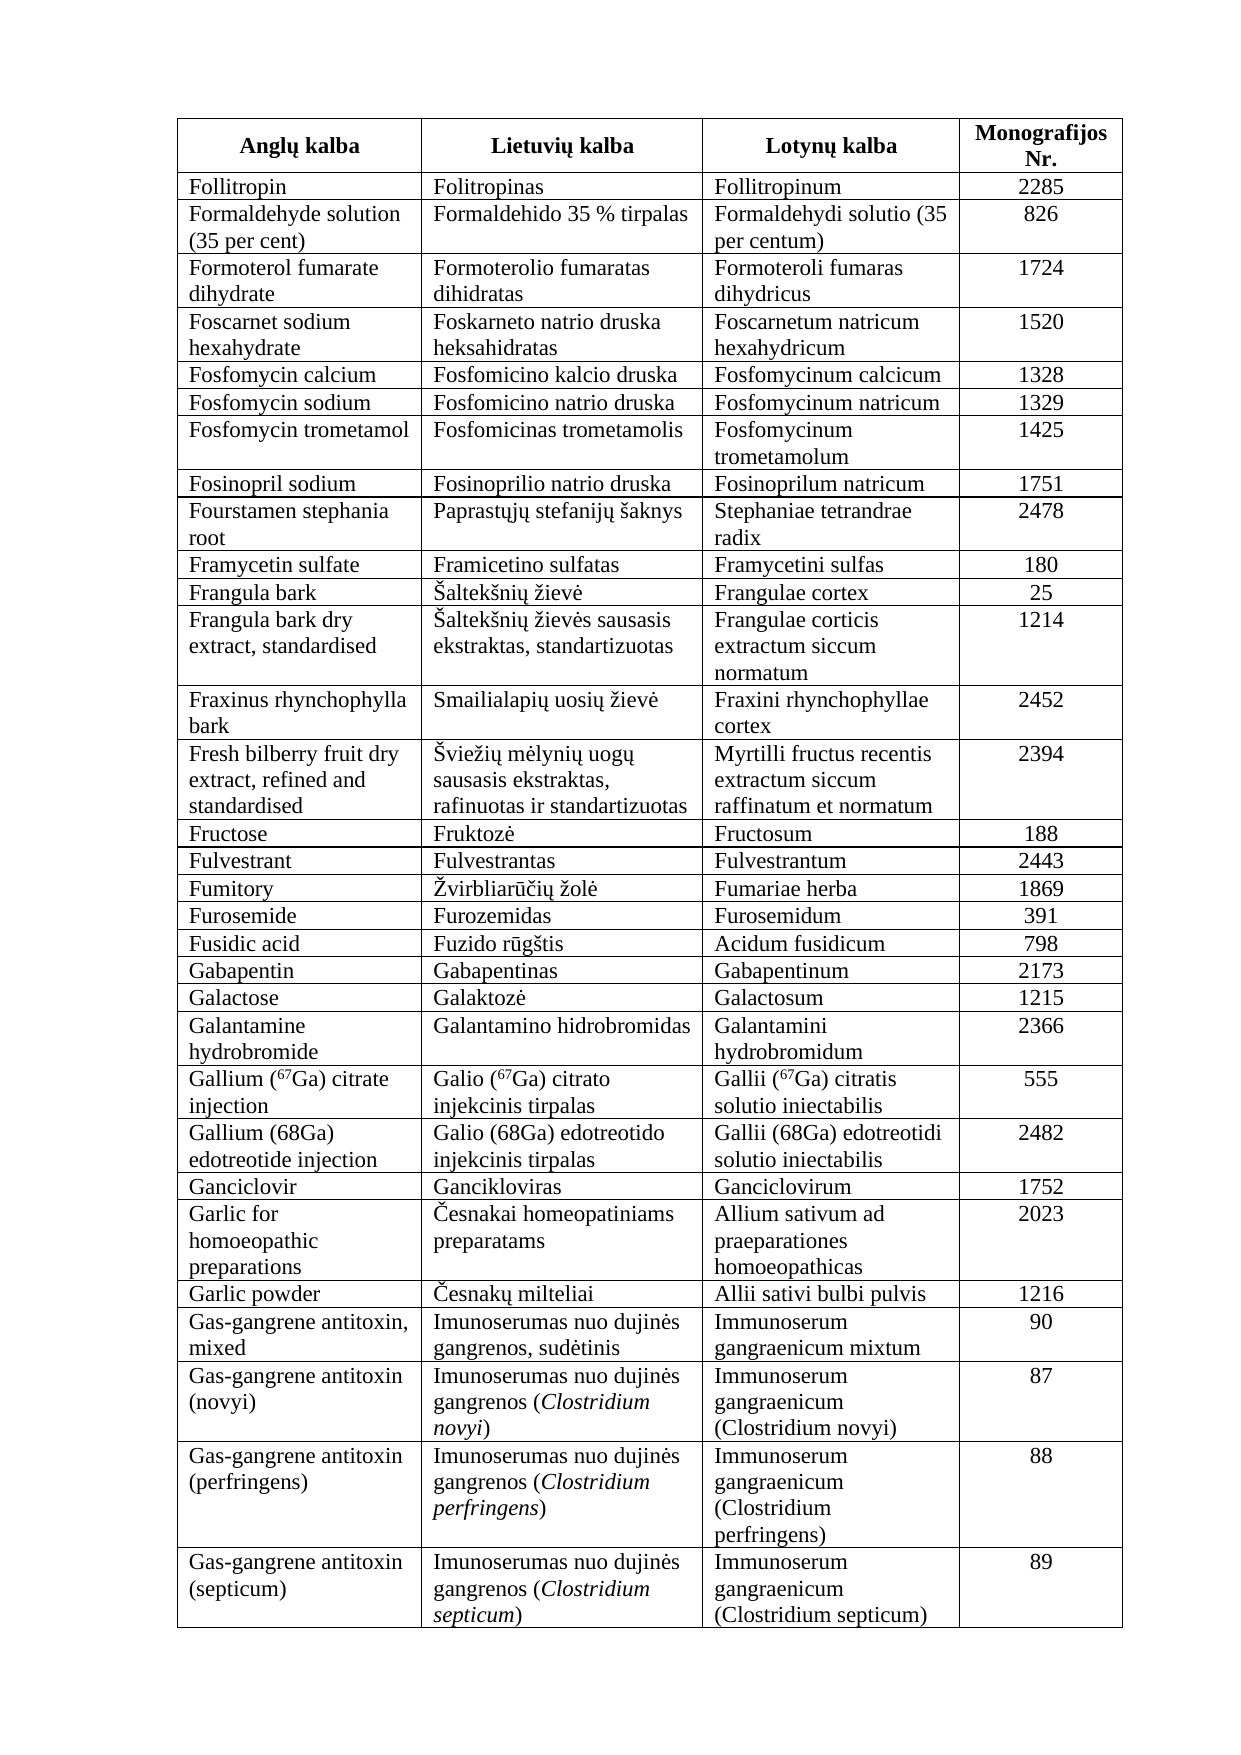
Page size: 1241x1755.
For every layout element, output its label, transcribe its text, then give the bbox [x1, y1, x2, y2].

table_cell Follitropinum [703, 173, 959, 199]
table_cell Allii sativi bulbi pulvis [703, 1281, 959, 1307]
table_cell Gas-gangrene antitoxin (novyi) [178, 1362, 421, 1441]
table_cell 2443 [960, 848, 1122, 874]
table_cell Furosemide [178, 902, 421, 928]
table_cell Furosemidum [703, 902, 959, 928]
table_cell Furozemidas [422, 902, 702, 928]
table_cell Fosfomycinum natricum [703, 389, 959, 415]
table_cell Gas-gangrene antitoxin, mixed [178, 1308, 421, 1361]
table_cell 2452 [960, 686, 1122, 739]
table_cell Imunoserumas nuo dujinės gangrenos (Clostridium septicum) [422, 1548, 702, 1627]
table_cell 90 [960, 1308, 1122, 1361]
table_cell Fresh bilberry fruit dry extract, refined and standardised [178, 740, 421, 819]
table_cell Imunoserumas nuo dujinės gangrenos (Clostridium novyi) [422, 1362, 702, 1441]
table_cell 555 [960, 1066, 1122, 1118]
table_cell 2173 [960, 957, 1122, 983]
table_cell Gallium (67Ga) citrate injection [178, 1066, 421, 1118]
table_cell Fosfomycinum calcicum [703, 362, 959, 388]
table_cell Šaltekšnių žievės sausasis ekstraktas, standartizuotas [422, 606, 702, 685]
table_cell 88 [960, 1442, 1122, 1547]
table_cell Fruktozė [422, 820, 702, 846]
table_cell Fulvestrantum [703, 848, 959, 874]
table_header Monografijos Nr. [960, 119, 1122, 172]
table_cell 1216 [960, 1281, 1122, 1307]
table_cell Fulvestrant [178, 848, 421, 874]
table_cell Formoteroli fumaras dihydricus [703, 254, 959, 307]
table_cell Galactose [178, 984, 421, 1011]
table_cell Fosinoprilio natrio druska [422, 470, 702, 496]
table_cell 25 [960, 579, 1122, 605]
table_cell Gallium (68Ga) edotreotide injection [178, 1119, 421, 1172]
table_cell 1425 [960, 416, 1122, 469]
table_cell Formaldehido 35 % tirpalas [422, 200, 702, 253]
table_cell Framicetino sulfatas [422, 551, 702, 578]
table_cell Fosfomycin trometamol [178, 416, 421, 469]
table_cell 2285 [960, 173, 1122, 199]
table_cell Šaltekšnių žievė [422, 579, 702, 605]
table_cell Fosfomycinum trometamolum [703, 416, 959, 469]
table_cell Fraxinus rhynchophylla bark [178, 686, 421, 739]
table_header Anglų kalba [178, 119, 421, 172]
table_cell Fosfomicinas trometamolis [422, 416, 702, 469]
table_cell 188 [960, 820, 1122, 846]
table_cell Žvirbliarūčių žolė [422, 875, 702, 901]
table_cell Imunoserumas nuo dujinės gangrenos (Clostridium perfringens) [422, 1442, 702, 1547]
table_cell Immunoserum gangraenicum (Clostridium perfringens) [703, 1442, 959, 1547]
table_cell Frangula bark dry extract, standardised [178, 606, 421, 685]
table_cell Paprastųjų stefanijų šaknys [422, 498, 702, 550]
table_cell Follitropin [178, 173, 421, 199]
table_cell Česnakai homeopatiniams preparatams [422, 1200, 702, 1279]
table_cell 391 [960, 902, 1122, 928]
table_cell Garlic powder [178, 1281, 421, 1307]
table_cell Galantamine hydrobromide [178, 1012, 421, 1064]
table_cell Česnakų milteliai [422, 1281, 702, 1307]
table_cell Fosfomicino natrio druska [422, 389, 702, 415]
table_cell Frangula bark [178, 579, 421, 605]
table_cell Immunoserum gangraenicum mixtum [703, 1308, 959, 1361]
table_cell 1752 [960, 1173, 1122, 1199]
table_header Lietuvių kalba [422, 119, 702, 172]
table_cell Imunoserumas nuo dujinės gangrenos, sudėtinis [422, 1308, 702, 1361]
table_cell Formoterol fumarate dihydrate [178, 254, 421, 307]
table_cell Framycetini sulfas [703, 551, 959, 578]
table_cell Fructose [178, 820, 421, 846]
table_cell 1215 [960, 984, 1122, 1011]
table_cell Gabapentin [178, 957, 421, 983]
table_cell Frangulae corticis extractum siccum normatum [703, 606, 959, 685]
table_cell Immunoserum gangraenicum (Clostridium septicum) [703, 1548, 959, 1627]
table_cell Gas-gangrene antitoxin (septicum) [178, 1548, 421, 1627]
table_cell 1724 [960, 254, 1122, 307]
table_cell 2478 [960, 498, 1122, 550]
table_cell Frangulae cortex [703, 579, 959, 605]
table_cell Galactosum [703, 984, 959, 1011]
table_cell 2394 [960, 740, 1122, 819]
table_cell Šviežių mėlynių uogų sausasis ekstraktas, rafinuotas ir standartizuotas [422, 740, 702, 819]
table_cell 2482 [960, 1119, 1122, 1172]
table_cell Fosfomycin calcium [178, 362, 421, 388]
table_cell Galantamini hydrobromidum [703, 1012, 959, 1064]
table_cell 180 [960, 551, 1122, 578]
table_cell Formoterolio fumaratas dihidratas [422, 254, 702, 307]
table_cell Fulvestrantas [422, 848, 702, 874]
table_cell Galio (68Ga) edotreotido injekcinis tirpalas [422, 1119, 702, 1172]
table_cell Gancikloviras [422, 1173, 702, 1199]
table_cell Allium sativum ad praeparationes homoeopathicas [703, 1200, 959, 1279]
table_cell Fosfomycin sodium [178, 389, 421, 415]
table_cell 798 [960, 930, 1122, 956]
table_cell Immunoserum gangraenicum (Clostridium novyi) [703, 1362, 959, 1441]
table_cell Gallii (67Ga) citratis solutio iniectabilis [703, 1066, 959, 1118]
table_cell Ganciclovir [178, 1173, 421, 1199]
table_cell Garlic for homoeopathic preparations [178, 1200, 421, 1279]
table_cell 1869 [960, 875, 1122, 901]
table_cell 1751 [960, 470, 1122, 496]
table_cell 1329 [960, 389, 1122, 415]
table_cell Myrtilli fructus recentis extractum siccum raffinatum et normatum [703, 740, 959, 819]
table_cell Formaldehydi solutio (35 per centum) [703, 200, 959, 253]
table_cell Gabapentinas [422, 957, 702, 983]
table_cell Ganciclovirum [703, 1173, 959, 1199]
table_cell Acidum fusidicum [703, 930, 959, 956]
table_cell 89 [960, 1548, 1122, 1627]
table_cell Fusidic acid [178, 930, 421, 956]
table_cell Foscarnetum natricum hexahydricum [703, 308, 959, 361]
table_cell Gallii (68Ga) edotreotidi solutio iniectabilis [703, 1119, 959, 1172]
table_cell Fosfomicino kalcio druska [422, 362, 702, 388]
table_cell Fosinopril sodium [178, 470, 421, 496]
table_cell Smailialapių uosių žievė [422, 686, 702, 739]
table_cell Fuzido rūgštis [422, 930, 702, 956]
table_cell Folitropinas [422, 173, 702, 199]
table_cell Foskarneto natrio druska heksahidratas [422, 308, 702, 361]
table_cell Galaktozė [422, 984, 702, 1011]
table_cell Fumariae herba [703, 875, 959, 901]
table_cell Formaldehyde solution (35 per cent) [178, 200, 421, 253]
table_cell Fructosum [703, 820, 959, 846]
table_cell 826 [960, 200, 1122, 253]
table_cell Fumitory [178, 875, 421, 901]
table_cell 1214 [960, 606, 1122, 685]
table_cell Fourstamen stephania root [178, 498, 421, 550]
table_cell 2366 [960, 1012, 1122, 1064]
table_cell Foscarnet sodium hexahydrate [178, 308, 421, 361]
table_cell Stephaniae tetrandrae radix [703, 498, 959, 550]
table_cell Fosinoprilum natricum [703, 470, 959, 496]
table_cell Framycetin sulfate [178, 551, 421, 578]
table_cell 87 [960, 1362, 1122, 1441]
table_cell Galio (67Ga) citrato injekcinis tirpalas [422, 1066, 702, 1118]
table_cell 1328 [960, 362, 1122, 388]
table_cell 1520 [960, 308, 1122, 361]
table_cell 2023 [960, 1200, 1122, 1279]
table_cell Gas-gangrene antitoxin (perfringens) [178, 1442, 421, 1547]
table_cell Galantamino hidrobromidas [422, 1012, 702, 1064]
table_cell Gabapentinum [703, 957, 959, 983]
table_cell Fraxini rhynchophyllae cortex [703, 686, 959, 739]
table_header Lotynų kalba [703, 119, 959, 172]
